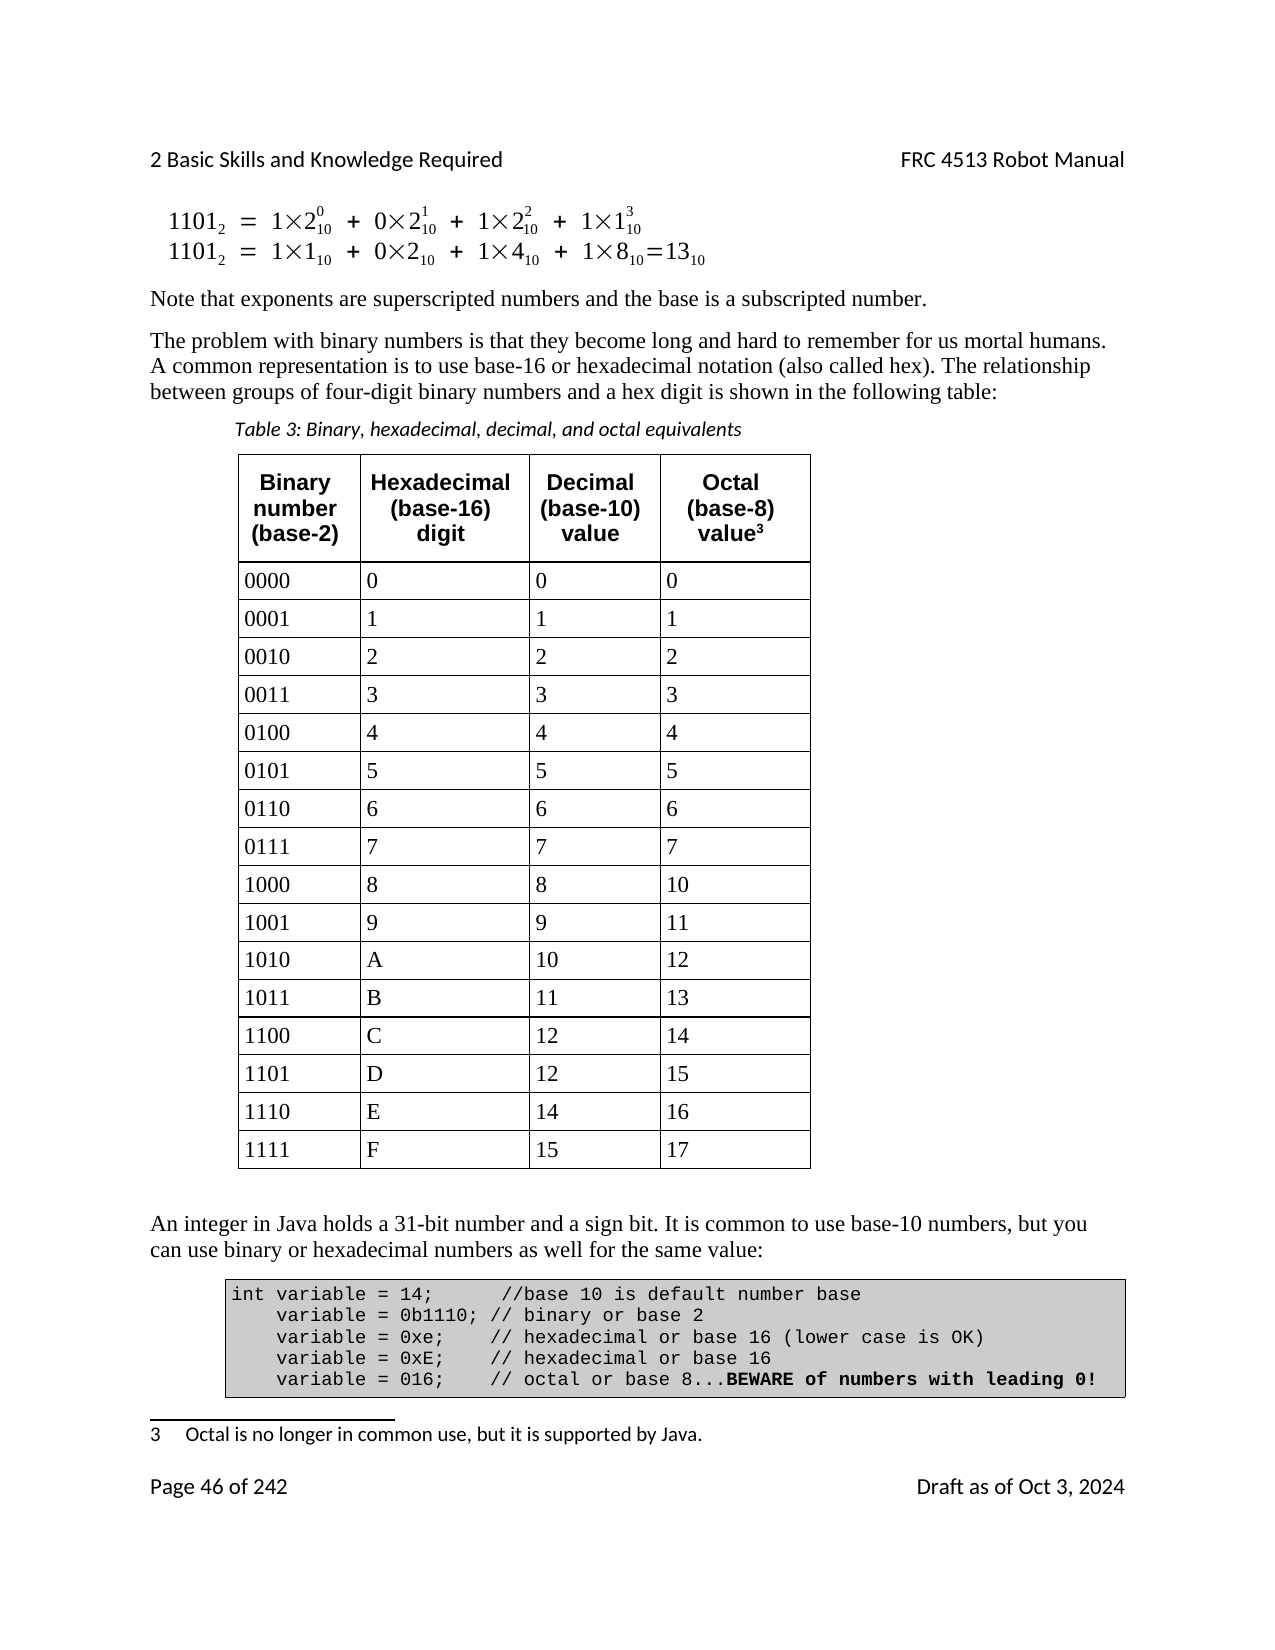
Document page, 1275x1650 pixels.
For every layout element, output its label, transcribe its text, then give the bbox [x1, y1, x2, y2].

table_cell 10 [530, 942, 660, 978]
table_cell D [361, 1055, 529, 1092]
table_cell 1011 [239, 980, 360, 1016]
text The problem with binary numbers is that they become long and hard to remember for us mortal humans. A common representation is to use base-16 or hexadecimal notation (also called hex). The relationship between groups of four-digit binary numbers and a hex digit is shown in the following table: [150, 328, 1125, 404]
table_cell 1010 [239, 942, 360, 978]
table_cell 0 [530, 563, 660, 599]
table_cell 12 [530, 1055, 660, 1092]
table_cell 17 [661, 1131, 810, 1168]
table_cell 0010 [239, 638, 360, 675]
table_cell 5 [661, 752, 810, 789]
table_cell 16 [661, 1093, 810, 1130]
text variable = 0xE; // hexadecimal or base 16 [226, 1342, 1125, 1364]
table_cell C [361, 1018, 529, 1054]
table_cell 13 [661, 980, 810, 1016]
table_cell 12 [661, 942, 810, 978]
table_cell 5 [530, 752, 660, 789]
text int variable = 14; //base 10 is default number base [226, 1280, 1125, 1300]
table_cell 0110 [239, 790, 360, 827]
table_cell 8 [361, 866, 529, 903]
table_cell 0111 [239, 828, 360, 865]
table_cell 0 [661, 563, 810, 599]
table_cell 3 [530, 676, 660, 713]
table_cell 7 [661, 828, 810, 865]
table_cell 14 [530, 1093, 660, 1130]
table_cell 6 [661, 790, 810, 827]
table_cell 2 [530, 638, 660, 675]
table_cell 5 [361, 752, 529, 789]
table_header Decimal (base-10) value [530, 455, 660, 561]
table_cell 9 [530, 904, 660, 941]
table_cell 15 [661, 1055, 810, 1092]
table_cell 1101 [239, 1055, 360, 1092]
table_header Hexadecimal (base-16) digit [361, 455, 529, 561]
table_cell 6 [361, 790, 529, 827]
table_cell 14 [661, 1018, 810, 1054]
table_cell 9 [361, 904, 529, 941]
table_cell 0101 [239, 752, 360, 789]
table_cell 7 [530, 828, 660, 865]
table_cell 0011 [239, 676, 360, 713]
table_cell 1100 [239, 1018, 360, 1054]
table_cell 1 [530, 600, 660, 637]
text An integer in Java holds a 31-bit number and a sign bit. It is common to use base-10 numbers, but you can use binary or hexadecimal numbers as well for the same value: [150, 1211, 1125, 1262]
table_cell 2 [361, 638, 529, 675]
table_cell 0100 [239, 714, 360, 751]
table_cell 4 [661, 714, 810, 751]
table_cell 2 [661, 638, 810, 675]
table_cell 8 [530, 866, 660, 903]
table_cell 7 [361, 828, 529, 865]
table_cell 1001 [239, 904, 360, 941]
table_cell 0000 [239, 563, 360, 599]
table_cell F [361, 1131, 529, 1168]
table_cell 6 [530, 790, 660, 827]
table_cell 0001 [239, 600, 360, 637]
table_cell B [361, 980, 529, 1016]
table_cell 3 [361, 676, 529, 713]
table_header Octal (base-8) value [661, 455, 810, 561]
table_cell 3 [661, 676, 810, 713]
text variable = 0xe; // hexadecimal or base 16 (lower case is OK) [226, 1321, 1125, 1342]
table_cell 1110 [239, 1093, 360, 1130]
table_cell 11 [530, 980, 660, 1016]
table_cell 10 [661, 866, 810, 903]
table_cell 1111 [239, 1131, 360, 1168]
table_header Binary number (base-2) [239, 455, 360, 561]
table_cell 11 [661, 904, 810, 941]
table_cell 4 [530, 714, 660, 751]
table_cell E [361, 1093, 529, 1130]
text variable = 0b1110; // binary or base 2 [226, 1300, 1125, 1321]
table_cell 15 [530, 1131, 660, 1168]
table_cell 4 [361, 714, 529, 751]
text Table 3: Binary, hexadecimal, decimal, and octal equivalents [234, 421, 1125, 442]
table_cell 1 [661, 600, 810, 637]
table_cell 12 [530, 1018, 660, 1054]
table_cell A [361, 942, 529, 978]
text Note that exponents are superscripted numbers and the base is a subscripted number. [150, 286, 1125, 311]
table_cell 1000 [239, 866, 360, 903]
text variable = 016; // octal or base 8...BEWARE of numbers with leading 0! [226, 1364, 1125, 1397]
table_cell 1 [361, 600, 529, 637]
table_cell 0 [361, 563, 529, 599]
